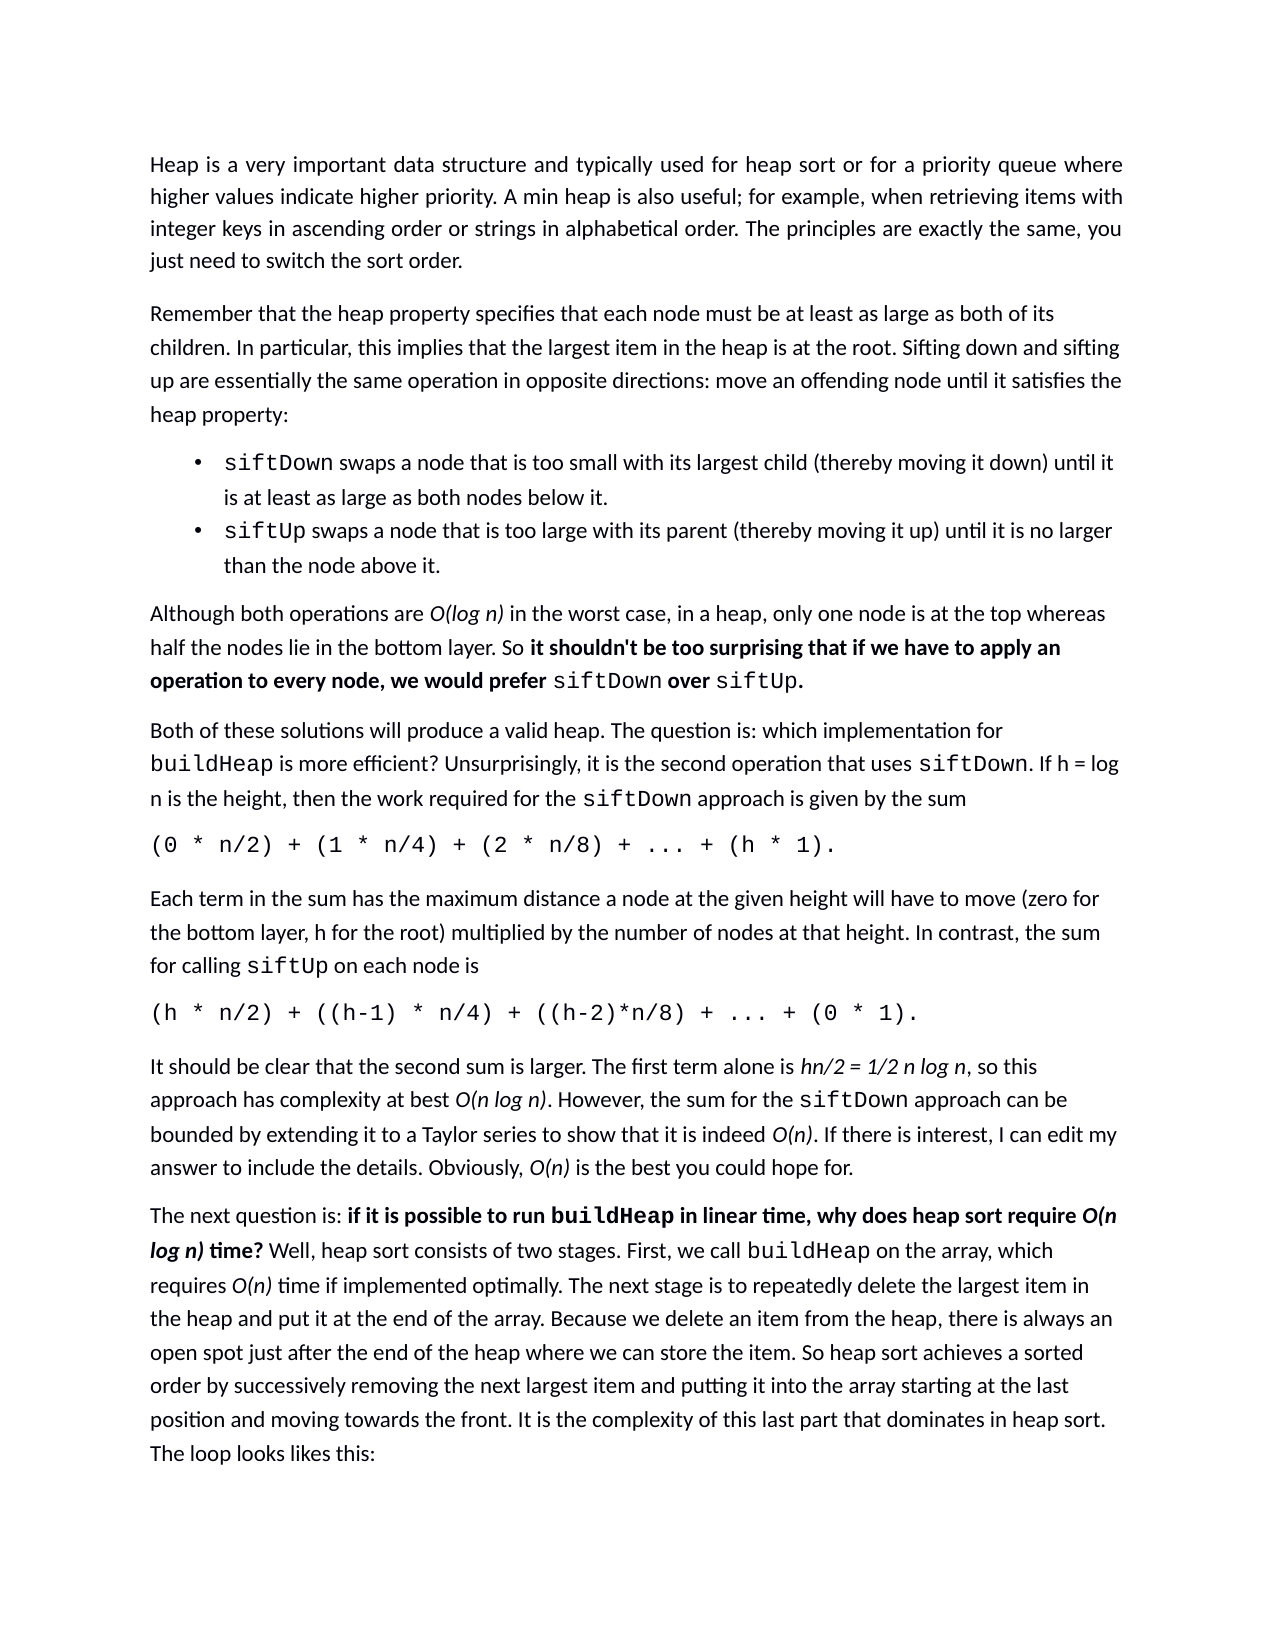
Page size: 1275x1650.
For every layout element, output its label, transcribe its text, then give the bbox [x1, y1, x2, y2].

text The next question is: if it is possible to run buildHeap in linear time, why does heap sort require O(n log n) time? Well, heap sort consists of two stages. First, we call buildHeap on the array, which requires O(n) time if implemented optimally. The next stage is to repeatedly delete the largest item in the heap and put it at the end of the array. Because we delete an item from the heap, there is always an open spot just after the end of the heap where we can store the item. So heap sort achieves a sorted order by successively removing the next largest item and putting it into the array starting at the last position and moving towards the front. It is the complexity of this last part that dominates in heap sort. The loop looks likes this: [150, 1202, 1125, 1467]
text Both of these solutions will produce a valid heap. The question is: which implementation for buildHeap is more efficient? Unsurprisingly, it is the second operation that uses siftDown. If h = log n is the height, then the work required for the siftDown approach is given by the sum [150, 716, 1125, 813]
text (h * n/2) + ((h-1) * n/4) + ((h-2)*n/8) + ... + (0 * 1). [150, 1001, 1125, 1027]
list siftUp swaps a node that is too large with its parent (thereby moving it up) until it is no larger than the node above it. [194, 517, 1125, 579]
list Heap is a very important data structure and typically used for heap sort or for a priority queue where higher values indicate higher priority. A min heap is also useful; for example, when retrieving items with integer keys in ascending order or strings in alphabetical order. The principles are exactly the same, you just need to switch the sort order. [150, 150, 1125, 274]
list siftDown swaps a node that is too small with its largest child (thereby moving it down) until it is at least as large as both nodes below it. [194, 448, 1125, 511]
text Each term in the sum has the maximum distance a node at the given height will have to move (zero for the bottom layer, h for the root) multiplied by the number of nodes at that height. In contrast, the sum for calling siftUp on each node is [150, 884, 1125, 981]
text Remember that the heap property specifies that each node must be at least as large as both of its children. In particular, this implies that the largest item in the heap is at the root. Sifting down and sifting up are essentially the same operation in opposite directions: move an offending node until it satisfies the heap property: [150, 299, 1125, 428]
text It should be clear that the second sum is larger. The first term alone is hn/2 = 1/2 n log n, so this approach has complexity at best O(n log n). However, the sum for the siftDown approach can be bounded by extending it to a Taylor series to show that it is indeed O(n). If there is interest, I can edit my answer to include the details. Obviously, O(n) is the best you could hope for. [150, 1052, 1125, 1182]
text (0 * n/2) + (1 * n/4) + (2 * n/8) + ... + (h * 1). [150, 834, 1125, 860]
text Although both operations are O(log n) in the worst case, in a heap, only one node is at the top whereas half the nodes lie in the bottom layer. So it shouldn't be too surprising that if we have to apply an operation to every node, we would prefer siftDown over siftUp. [150, 599, 1125, 696]
